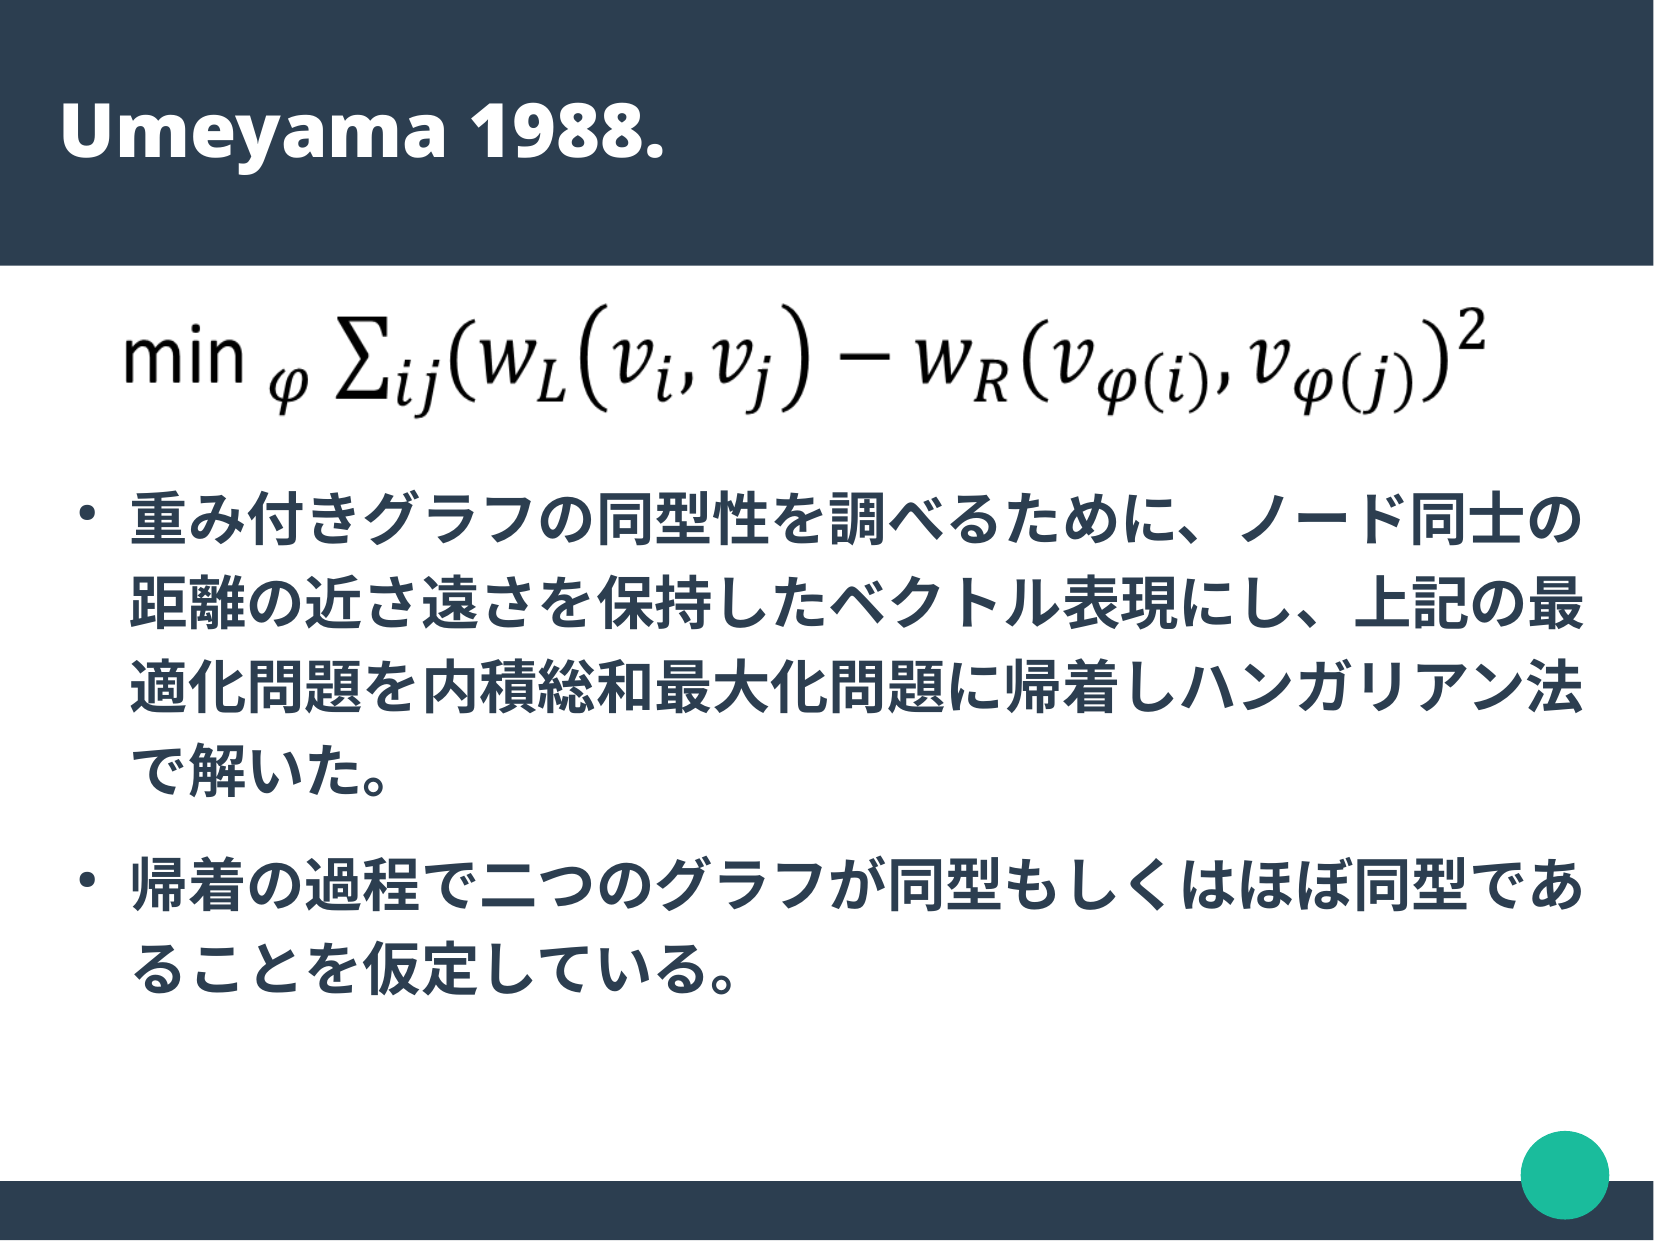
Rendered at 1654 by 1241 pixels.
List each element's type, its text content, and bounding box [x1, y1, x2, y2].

text_box [70, 271, 1524, 461]
list 重み付きグラフの同型性を調べるために、ノード同士の距離の近さ遠さを保持したベクトル表現にし、上記の最適化問題を内積総和最大化問題に帰着しハンガリアン法で解いた。 帰着の過程で二つのグラフが同型もしくはほぼ同型であることを仮定している。 [59, 472, 1595, 1016]
title Umeyama 1988. [59, 49, 1595, 207]
